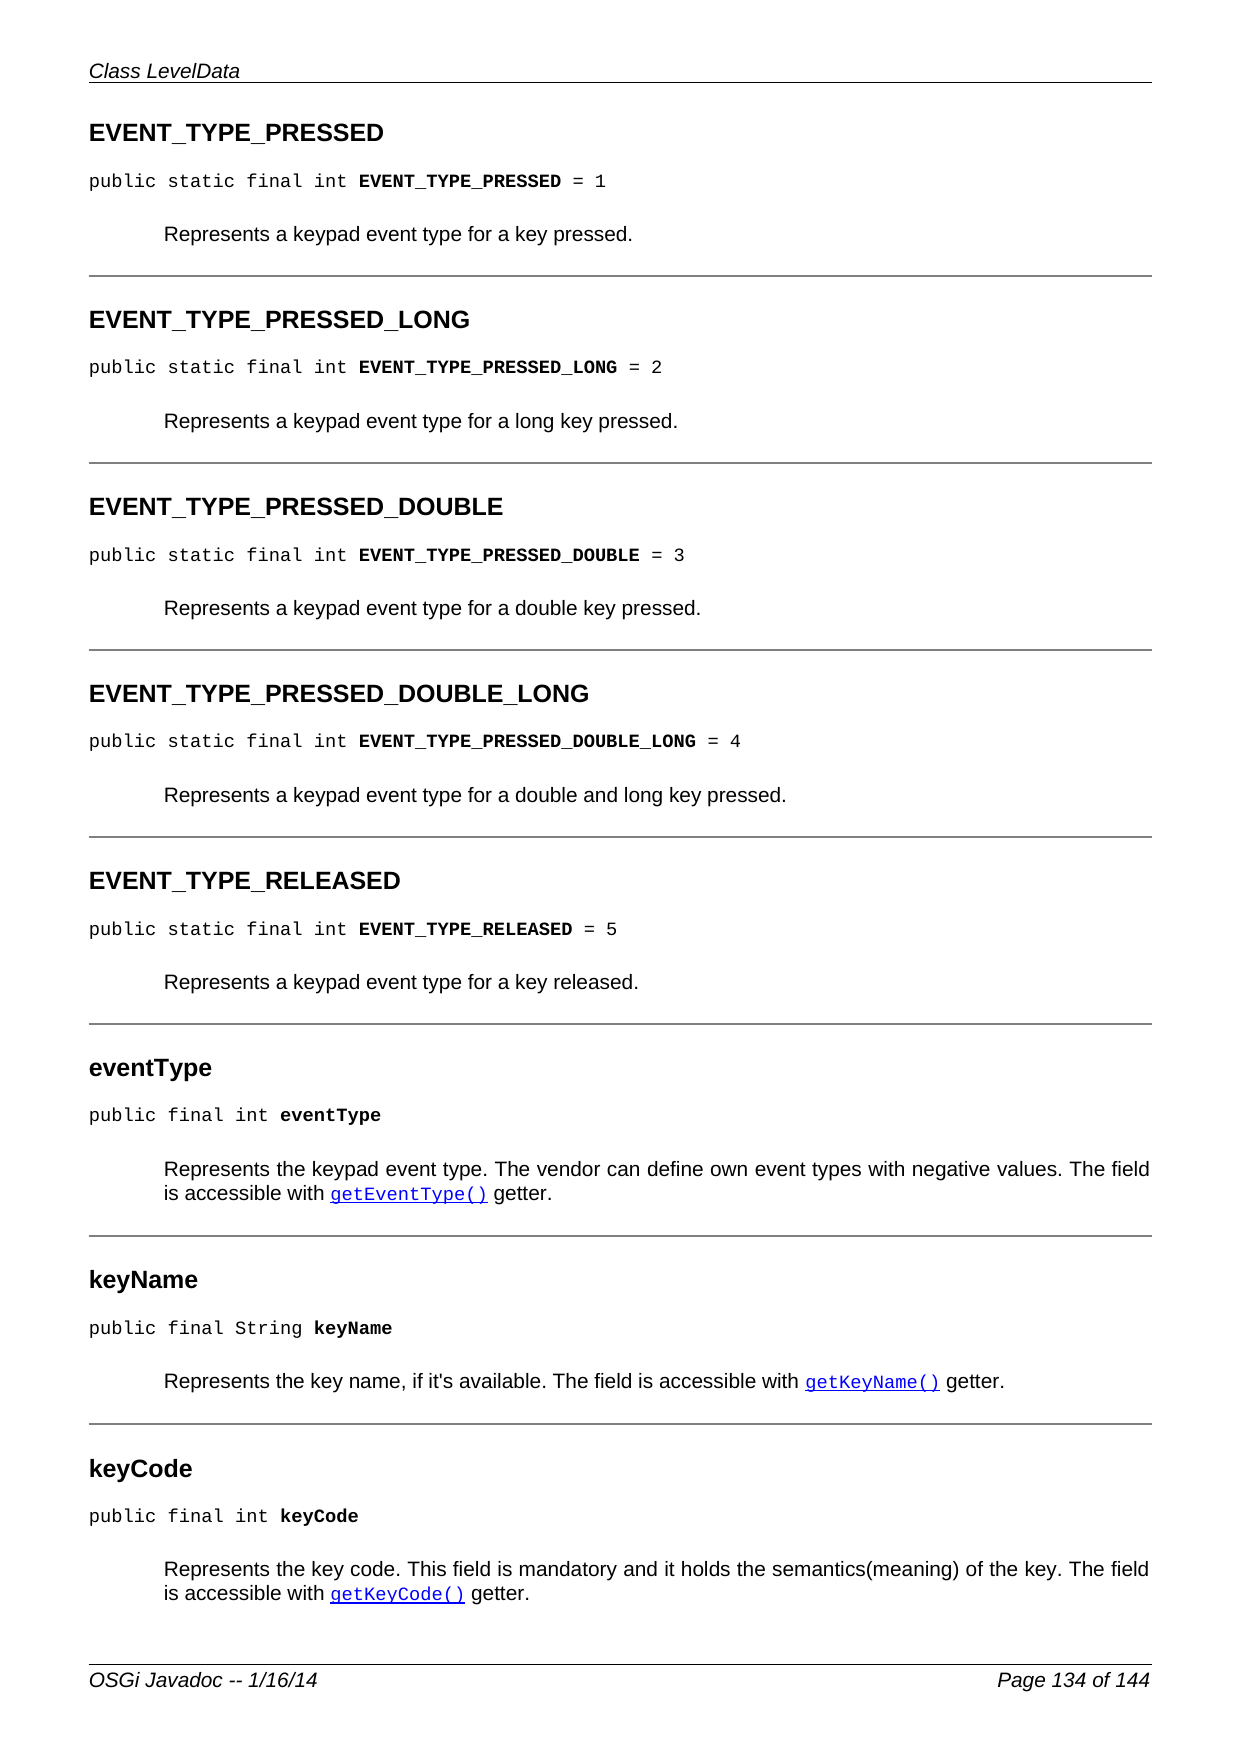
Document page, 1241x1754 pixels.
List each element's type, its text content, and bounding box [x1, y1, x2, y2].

text public final int eventType [88, 1106, 1152, 1127]
subtitle eventType [88, 1053, 1152, 1082]
subtitle EVENT_TYPE_PRESSED_DOUBLE [88, 492, 1152, 521]
text Represents the key name, if it's available. The field is accessible with getKeyName() getter. [163, 1369, 1152, 1394]
text Represents a keypad event type for a key pressed. [163, 222, 1152, 246]
text Represents a keypad event type for a long key pressed. [163, 409, 1152, 433]
text Represents a keypad event type for a double key pressed. [163, 596, 1152, 620]
subtitle keyCode [88, 1454, 1152, 1482]
text public static final int EVENT_TYPE_PRESSED = 1 [88, 171, 1152, 193]
subtitle EVENT_TYPE_PRESSED [88, 118, 1152, 147]
text Represents the keypad event type. The vendor can define own event types with negative values. The field is accessible with getEventType() getter. [163, 1157, 1152, 1206]
subtitle EVENT_TYPE_RELEASED [88, 866, 1152, 895]
text public static final int EVENT_TYPE_PRESSED_LONG = 2 [88, 358, 1152, 379]
subtitle EVENT_TYPE_PRESSED_LONG [88, 305, 1152, 334]
text public static final int EVENT_TYPE_PRESSED_DOUBLE_LONG = 4 [88, 732, 1152, 753]
subtitle EVENT_TYPE_PRESSED_DOUBLE_LONG [88, 679, 1152, 708]
text public static final int EVENT_TYPE_RELEASED = 5 [88, 919, 1152, 941]
text Represents the key code. This field is mandatory and it holds the semantics(meaning) of the key. The field is accessible with getKeyCode() getter. [163, 1557, 1152, 1606]
text public static final int EVENT_TYPE_PRESSED_DOUBLE = 3 [88, 545, 1152, 567]
text Represents a keypad event type for a double and long key pressed. [163, 783, 1152, 807]
text Represents a keypad event type for a key released. [163, 970, 1152, 994]
subtitle keyName [88, 1266, 1152, 1294]
text public final String keyName [88, 1318, 1152, 1340]
text public final int keyCode [88, 1507, 1152, 1528]
